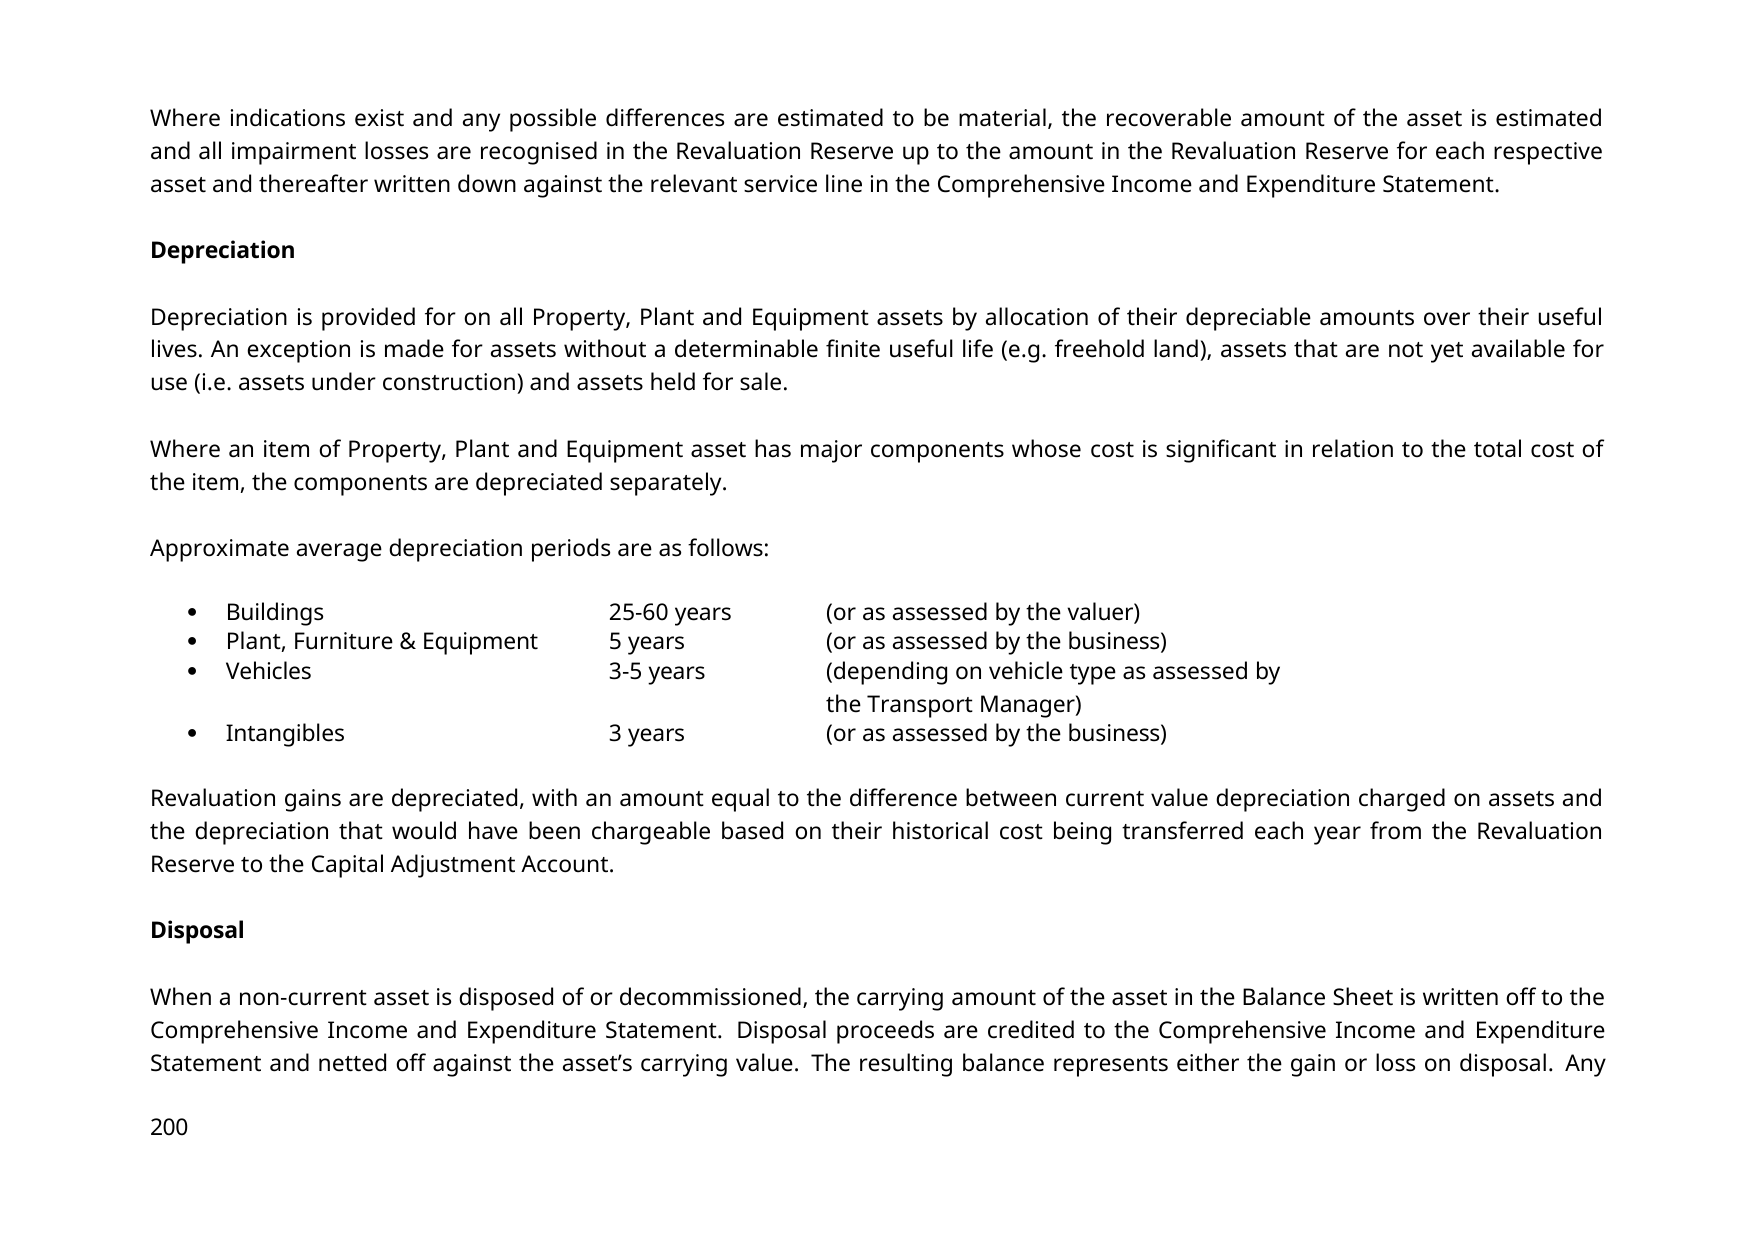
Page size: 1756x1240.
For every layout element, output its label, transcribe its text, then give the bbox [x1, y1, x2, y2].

table_header (or as assessed by the valuer) [787, 599, 1325, 627]
table_cell Plant, Furniture & Equipment [183, 628, 585, 657]
text Where indications exist and any possible differences are estimated to be material, the recoverable amount of the asset is estimated and all impairment losses are recognised in the Revaluation Reserve up to the amount in the Revaluation Reserve for each respective asset and thereafter written down against the relevant service line in the Comprehensive Income and Expenditure Statement. [150, 102, 1605, 199]
text Revaluation gains are depreciated, with an amount equal to the difference between current value depreciation charged on assets and the depreciation that would have been chargeable based on their historical cost being transferred each year from the Revaluation Reserve to the Capital Adjustment Account. [150, 782, 1606, 879]
table_cell 3-5 years [585, 657, 787, 687]
table_cell Intangibles [183, 687, 585, 747]
text Depreciation is provided for on all Property, Plant and Equipment assets by allocation of their depreciable amounts over their useful lives. An exception is made for assets without a determinable finite useful life (e.g. freehold land), assets that are not yet available for use (i.e. assets under construction) and assets held for sale. [150, 301, 1606, 397]
subtitle Disposal [150, 914, 1722, 945]
table_cell 5 years [585, 628, 787, 657]
text Approximate average depreciation periods are as follows: [150, 532, 1722, 563]
table_cell the Transport Manager) (or as assessed by the business) [787, 687, 1325, 747]
table_header 25-60 years [585, 599, 787, 627]
table_cell Vehicles [183, 657, 585, 687]
table_cell 3 years [585, 687, 787, 747]
table_cell (depending on vehicle type as assessed by [787, 657, 1325, 687]
subtitle Depreciation [150, 234, 1722, 265]
table_cell (or as assessed by the business) [787, 628, 1325, 657]
table_header Buildings [183, 599, 585, 627]
text When a non-current asset is disposed of or decommissioned, the carrying amount of the asset in the Balance Sheet is written off to the Comprehensive Income and Expenditure Statement. Disposal proceeds are credited to the Comprehensive Income and Expenditure Statement and netted off against the asset’s carrying value. The resulting balance represents either the gain or loss on disposal. Any [150, 981, 1606, 1078]
text Where an item of Property, Plant and Equipment asset has major components whose cost is significant in relation to the total cost of the item, the components are depreciated separately. [150, 433, 1605, 497]
